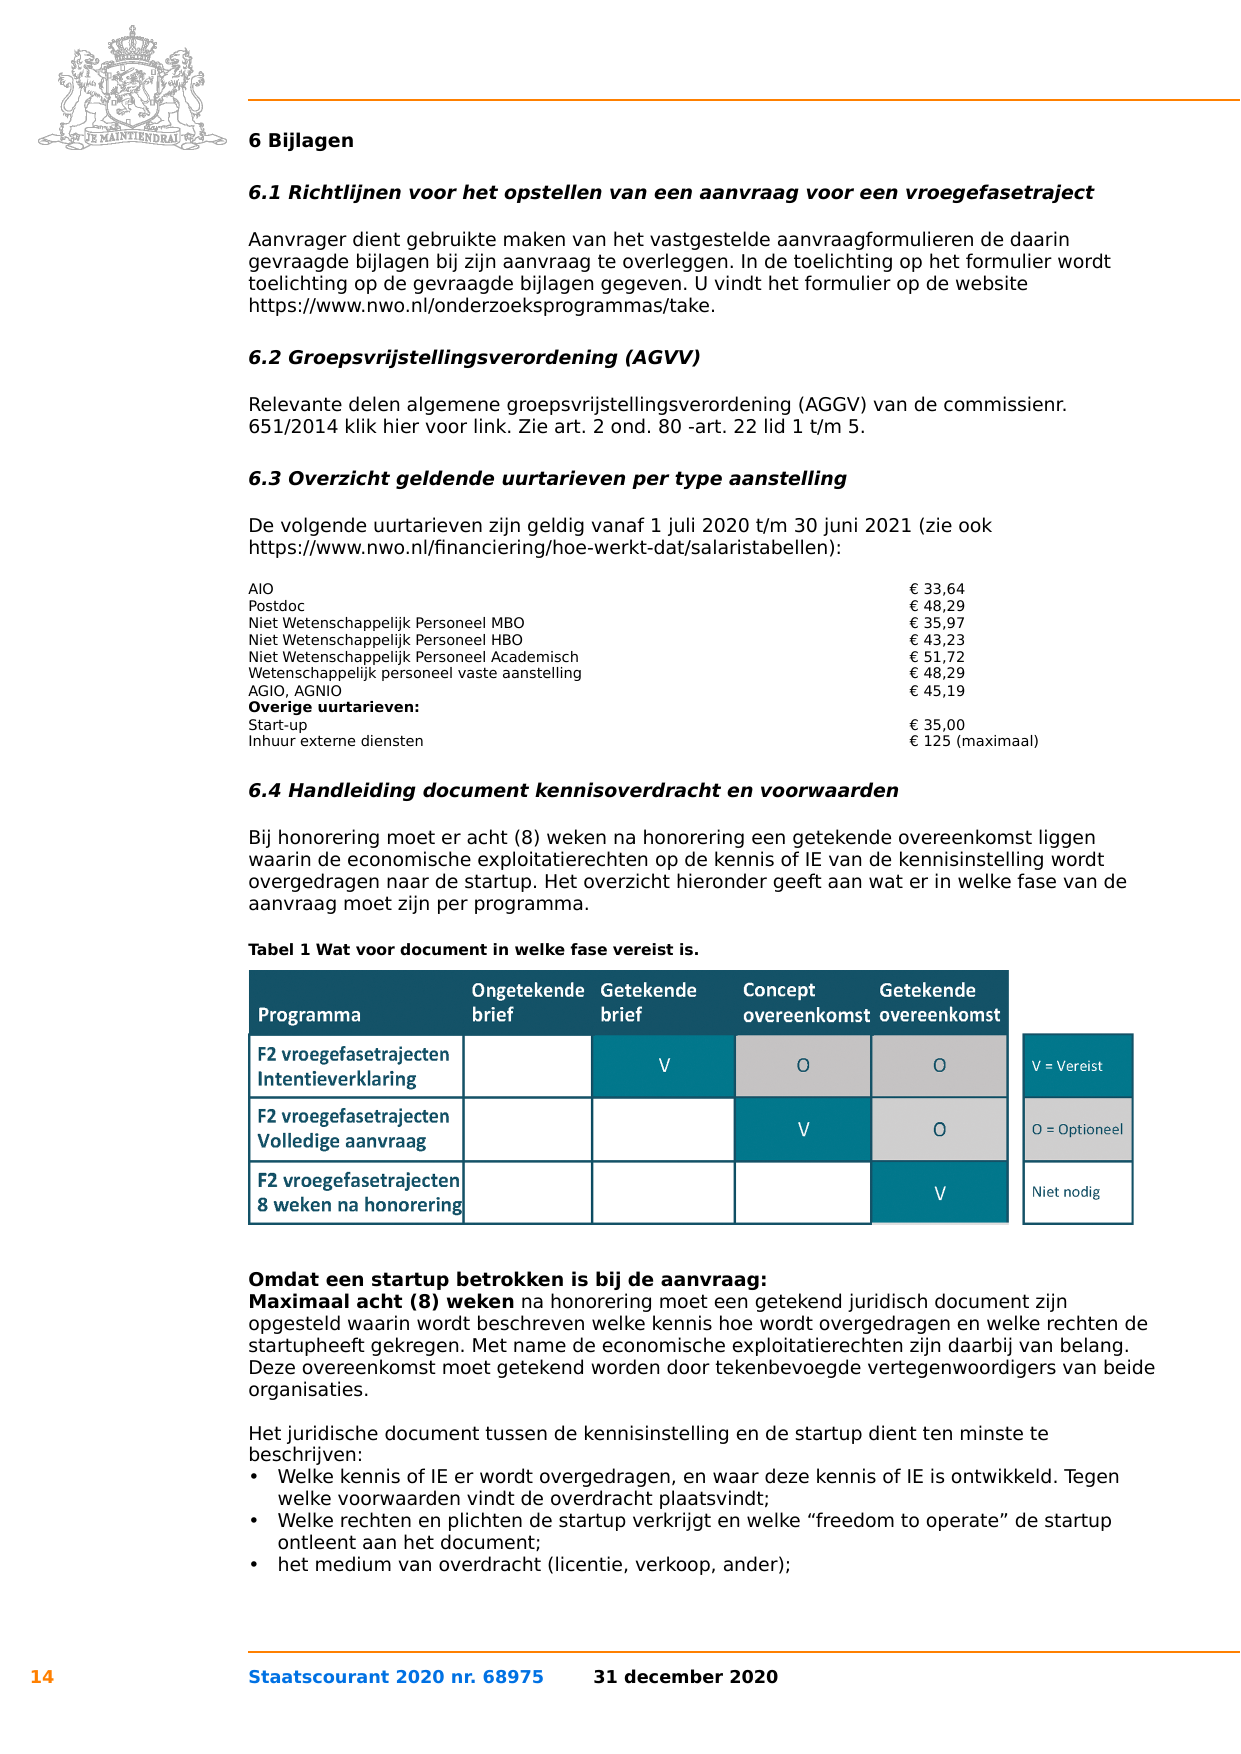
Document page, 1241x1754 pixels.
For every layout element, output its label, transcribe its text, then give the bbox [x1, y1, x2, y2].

table_cell Overige uurtarieven: [248, 699, 903, 716]
text • het medium van overdracht (licentie, verkoop, ander); [248, 1554, 1163, 1576]
table_cell € 51,72 [903, 649, 1163, 665]
subtitle 6 Bijlagen [248, 130, 1163, 152]
table_cell Start-up [248, 716, 903, 733]
table_cell Postdoc [248, 598, 903, 614]
table_cell € 35,97 [903, 615, 1163, 631]
table_cell Inhuur externe diensten [248, 733, 903, 750]
text Aanvrager dient gebruikte maken van het vastgestelde aanvraagformulieren de daarin gevraagde bijlagen bij zijn aanvraag te overleggen. In de toelichting op het formulier wordt toelichting op de gevraagde bijlagen gegeven. U vindt het formulier op de website https://www.nwo.nl/onderzoeksprogrammas/take. [248, 229, 1163, 317]
table_cell AGIO, AGNIO [248, 683, 903, 699]
text • Welke rechten en plichten de startup verkrijgt en welke “freedom to operate” de startup ontleent aan het document; [248, 1510, 1163, 1554]
table_cell € 125 (maximaal) [903, 733, 1163, 750]
table_cell Wetenschappelijk personeel vaste aanstelling [248, 665, 903, 682]
table_cell € 35,00 [903, 716, 1163, 733]
table_cell € 48,29 [903, 665, 1163, 682]
picture [38, 25, 227, 150]
table_cell Niet Wetenschappelijk Personeel Academisch [248, 649, 903, 665]
table_cell € 45,19 [903, 683, 1163, 699]
table_header € 33,64 [903, 581, 1163, 597]
text • Welke kennis of IE er wordt overgedragen, en waar deze kennis of IE is ontwikkeld. Tegen welke voorwaarden vindt de overdracht plaatsvindt; [248, 1466, 1163, 1510]
table_header AIO [248, 581, 903, 597]
subtitle 6.1 Richtlijnen voor het opstellen van een aanvraag voor een vroegefasetraject [248, 182, 1163, 204]
picture [248, 970, 1134, 1225]
text Bij honorering moet er acht (8) weken na honorering een getekende overeenkomst liggen waarin de economische exploitatierechten op de kennis of IE van de kennisinstelling wordt overgedragen naar de startup. Het overzicht hieronder geeft aan wat er in welke fase van de aanvraag moet zijn per programma. [248, 827, 1163, 915]
text Relevante delen algemene groepsvrijstellingsverordening (AGGV) van de commissienr. 651/2014 klik hier voor link. Zie art. 2 ond. 80 -art. 22 lid 1 t/m 5. [248, 394, 1163, 438]
subtitle 6.2 Groepsvrijstellingsverordening (AGVV) [248, 347, 1163, 369]
table_cell € 43,23 [903, 631, 1163, 648]
table_cell Niet Wetenschappelijk Personeel HBO [248, 631, 903, 648]
text De volgende uurtarieven zijn geldig vanaf 1 juli 2020 t/m 30 juni 2021 (zie ook https://www.nwo.nl/financiering/hoe-werkt-dat/salaristabellen): [248, 515, 1163, 559]
table_cell [903, 699, 1163, 716]
subtitle 6.3 Overzicht geldende uurtarieven per type aanstelling [248, 468, 1163, 490]
text Omdat een startup betrokken is bij de aanvraag: [248, 1269, 1163, 1291]
text Maximaal acht (8) weken na honorering moet een getekend juridisch document zijn opgesteld waarin wordt beschreven welke kennis hoe wordt overgedragen en welke rechten de startupheeft gekregen. Met name de economische exploitatierechten zijn daarbij van belang. Deze overeenkomst moet getekend worden door tekenbevoegde vertegenwoordigers van beide organisaties. [248, 1291, 1163, 1401]
text Tabel 1 Wat voor document in welke fase vereist is. [248, 941, 1134, 959]
text Het juridische document tussen de kennisinstelling en de startup dient ten minste te beschrijven: [248, 1422, 1163, 1466]
subtitle 6.4 Handleiding document kennisoverdracht en voorwaarden [248, 780, 1163, 802]
table_cell Niet Wetenschappelijk Personeel MBO [248, 615, 903, 631]
table_cell € 48,29 [903, 598, 1163, 614]
